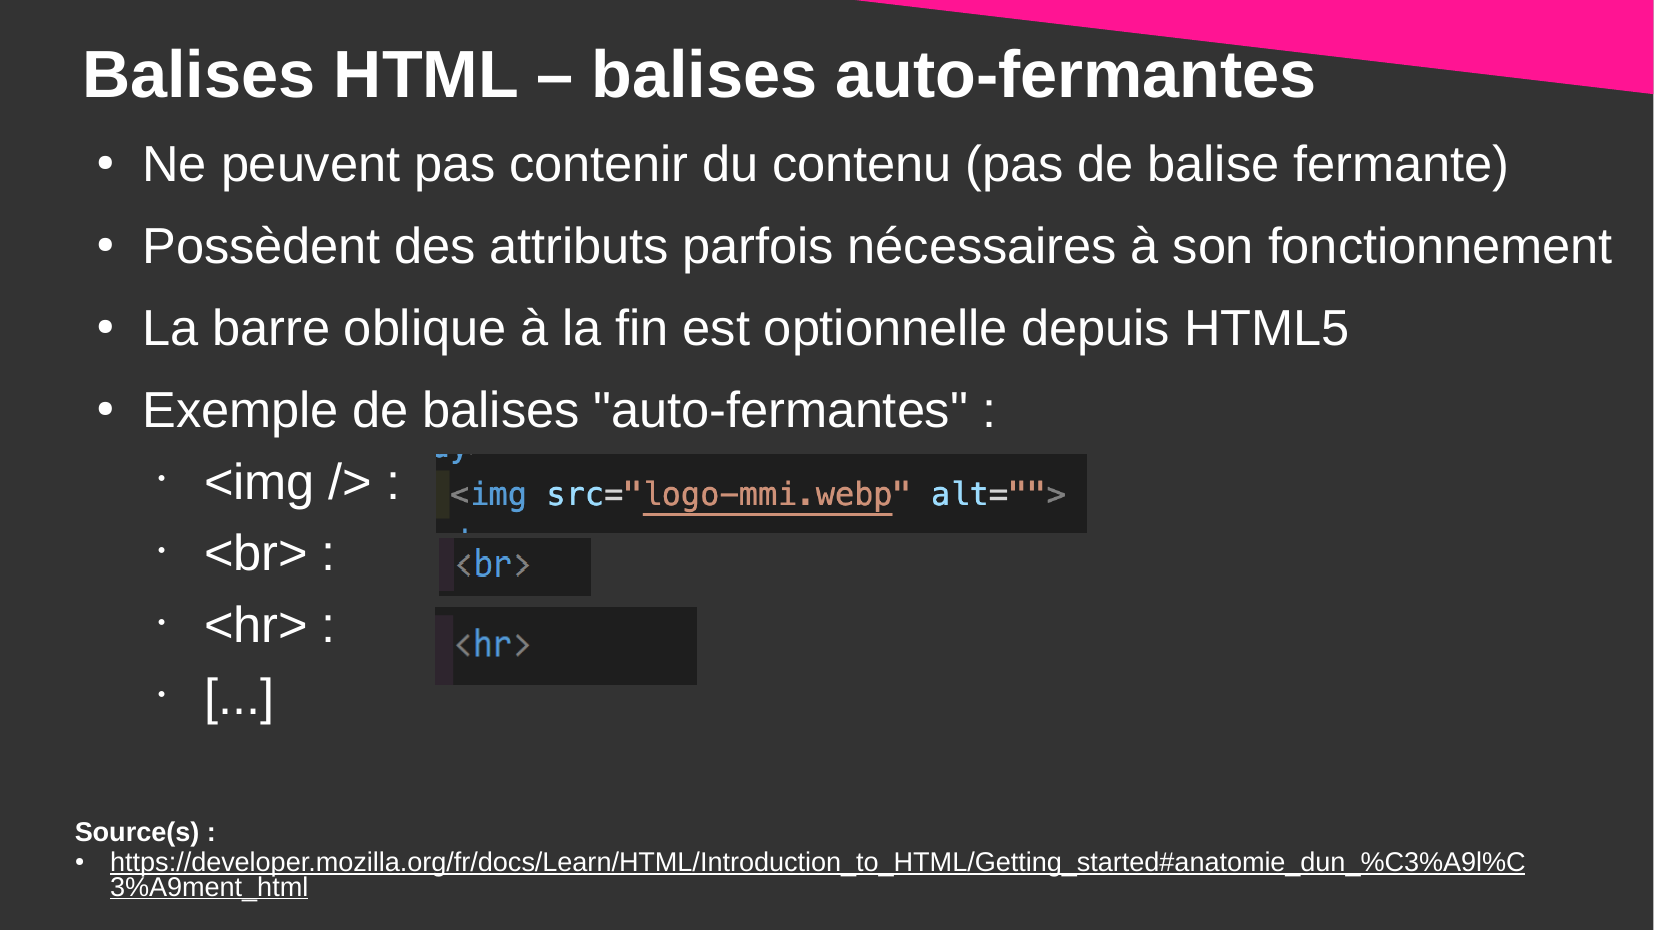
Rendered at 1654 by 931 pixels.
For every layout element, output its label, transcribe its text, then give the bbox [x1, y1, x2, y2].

text_box Source(s) : https://developer.mozilla.org/fr/docs/Learn/HTML/Introduction_to_HTML/Getting_started#anatomie_dun_%C3%A9l%C3%A9ment_html [59, 809, 1546, 915]
text_box [854, 0, 1654, 95]
picture [436, 454, 1087, 533]
picture [435, 607, 697, 685]
picture [439, 538, 591, 597]
title Balises HTML – balises auto-fermantes [82, 36, 1571, 122]
list Ne peuvent pas contenir du contenu (pas de balise fermante) Possèdent des attributs parfois nécessaires à son fonctionnement La barre oblique à la fin est optionnelle depuis HTML5 Exemple de balises "auto-fermantes" : <img /> : <br> : <hr> : [...] [80, 135, 1620, 777]
